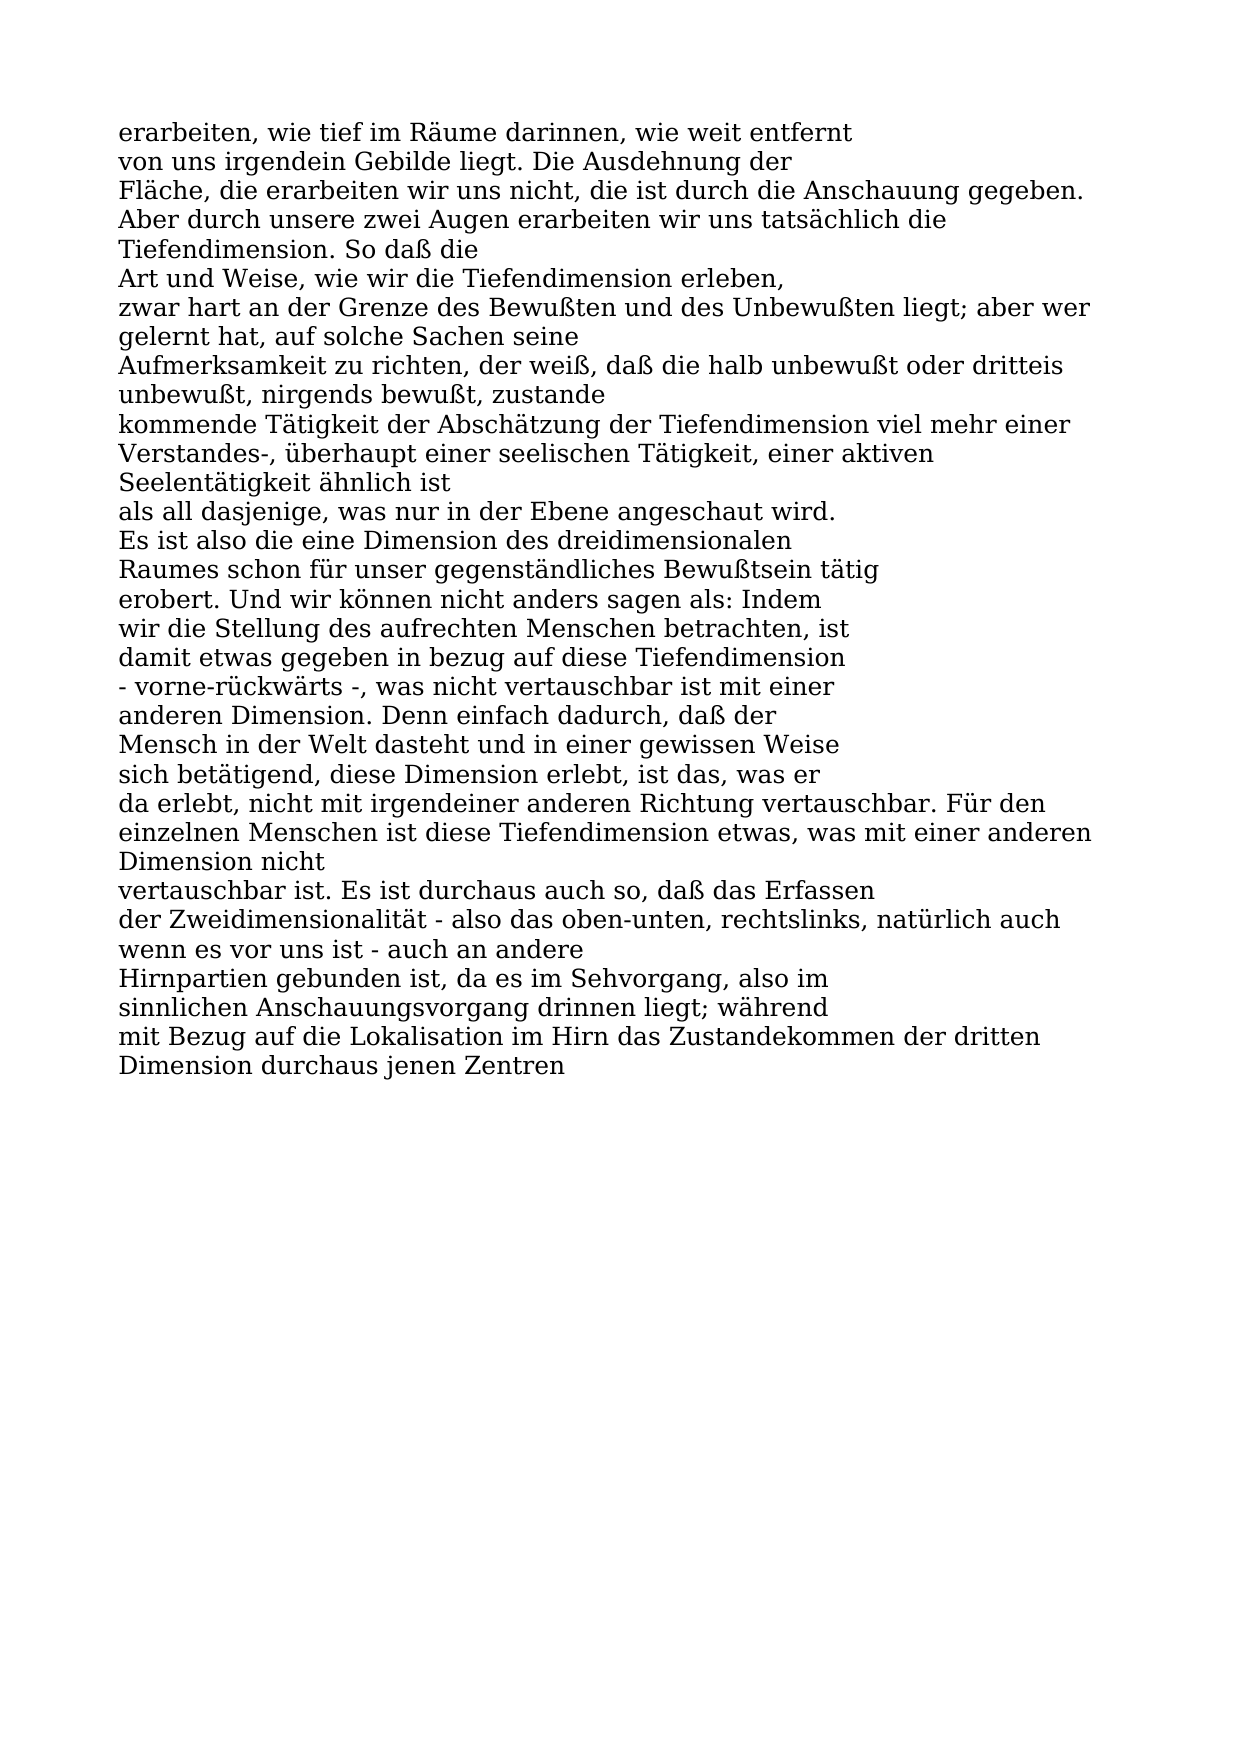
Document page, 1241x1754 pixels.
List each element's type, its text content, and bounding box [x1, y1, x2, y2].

text mit Bezug auf die Lokalisation im Hirn das Zustandekommen der dritten Dimension durchaus jenen Zentren [118, 1022, 1122, 1081]
text Fläche, die erarbeiten wir uns nicht, die ist durch die Anschauung gegeben. Aber durch unsere zwei Augen erarbeiten wir uns tatsächlich die Tiefendimension. So daß die [118, 176, 1122, 264]
text Es ist also die eine Dimension des dreidimensionalen [118, 526, 1122, 556]
text sich betätigend, diese Dimension erlebt, ist das, was er [118, 760, 1122, 789]
text als all dasjenige, was nur in der Ebene angeschaut wird. [118, 497, 1122, 526]
text damit etwas gegeben in bezug auf diese Tiefendimension [118, 643, 1122, 672]
text Hirnpartien gebunden ist, da es im Sehvorgang, also im [118, 964, 1122, 993]
text erobert. Und wir können nicht anders sagen als: Indem [118, 585, 1122, 614]
text Art und Weise, wie wir die Tiefendimension erleben, [118, 264, 1122, 293]
text - vorne-rückwärts -, was nicht vertauschbar ist mit einer [118, 672, 1122, 701]
text Raumes schon für unser gegenständliches Bewußtsein tätig [118, 556, 1122, 585]
text von uns irgendein Gebilde liegt. Die Ausdehnung der [118, 147, 1122, 176]
text Aufmerksamkeit zu richten, der weiß, daß die halb unbewußt oder dritteis unbewußt, nirgends bewußt, zustande [118, 351, 1122, 410]
text zwar hart an der Grenze des Bewußten und des Unbewußten liegt; aber wer gelernt hat, auf solche Sachen seine [118, 293, 1122, 351]
text vertauschbar ist. Es ist durchaus auch so, daß das Erfassen [118, 876, 1122, 906]
text der Zweidimensionalität - also das oben-unten, rechtslinks, natürlich auch wenn es vor uns ist - auch an andere [118, 906, 1122, 964]
text anderen Dimension. Denn einfach dadurch, daß der [118, 701, 1122, 731]
text Mensch in der Welt dasteht und in einer gewissen Weise [118, 731, 1122, 760]
text wir die Stellung des aufrechten Menschen betrachten, ist [118, 614, 1122, 643]
text sinnlichen Anschauungsvorgang drinnen liegt; während [118, 993, 1122, 1022]
text erarbeiten, wie tief im Räume darinnen, wie weit entfernt [118, 118, 1122, 147]
text da erlebt, nicht mit irgendeiner anderen Richtung vertauschbar. Für den einzelnen Menschen ist diese Tiefendimension etwas, was mit einer anderen Dimension nicht [118, 789, 1122, 876]
text kommende Tätigkeit der Abschätzung der Tiefendimension viel mehr einer Verstandes-, überhaupt einer seelischen Tätigkeit, einer aktiven Seelentätigkeit ähnlich ist [118, 410, 1122, 497]
